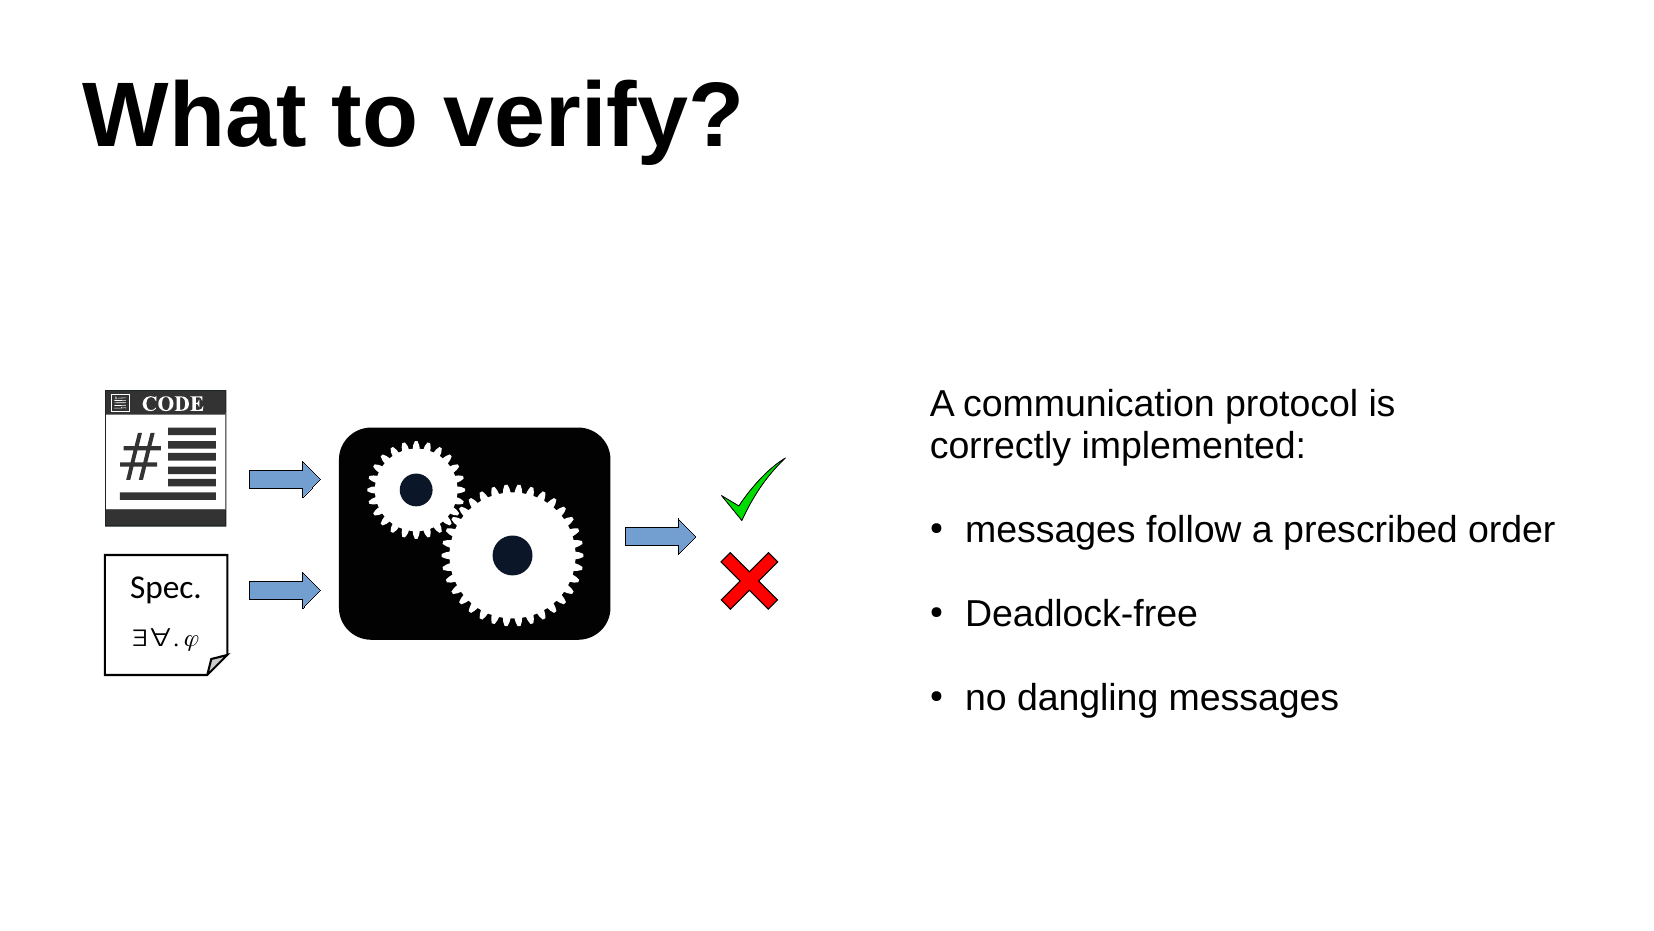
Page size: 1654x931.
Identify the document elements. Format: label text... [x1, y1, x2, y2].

picture [105, 390, 228, 527]
chart [126, 625, 205, 653]
title What to verify? [82, 37, 1571, 193]
text_box Spec. [104, 555, 228, 676]
text_box A communication protocol is correctly implemented: messages follow a prescribed order Deadlock-free no dangling messages [915, 375, 1571, 726]
picture [320, 424, 630, 643]
text_box [249, 461, 321, 498]
text_box [249, 572, 321, 609]
picture [721, 457, 787, 521]
text_box [625, 518, 696, 555]
text_box [721, 552, 778, 610]
